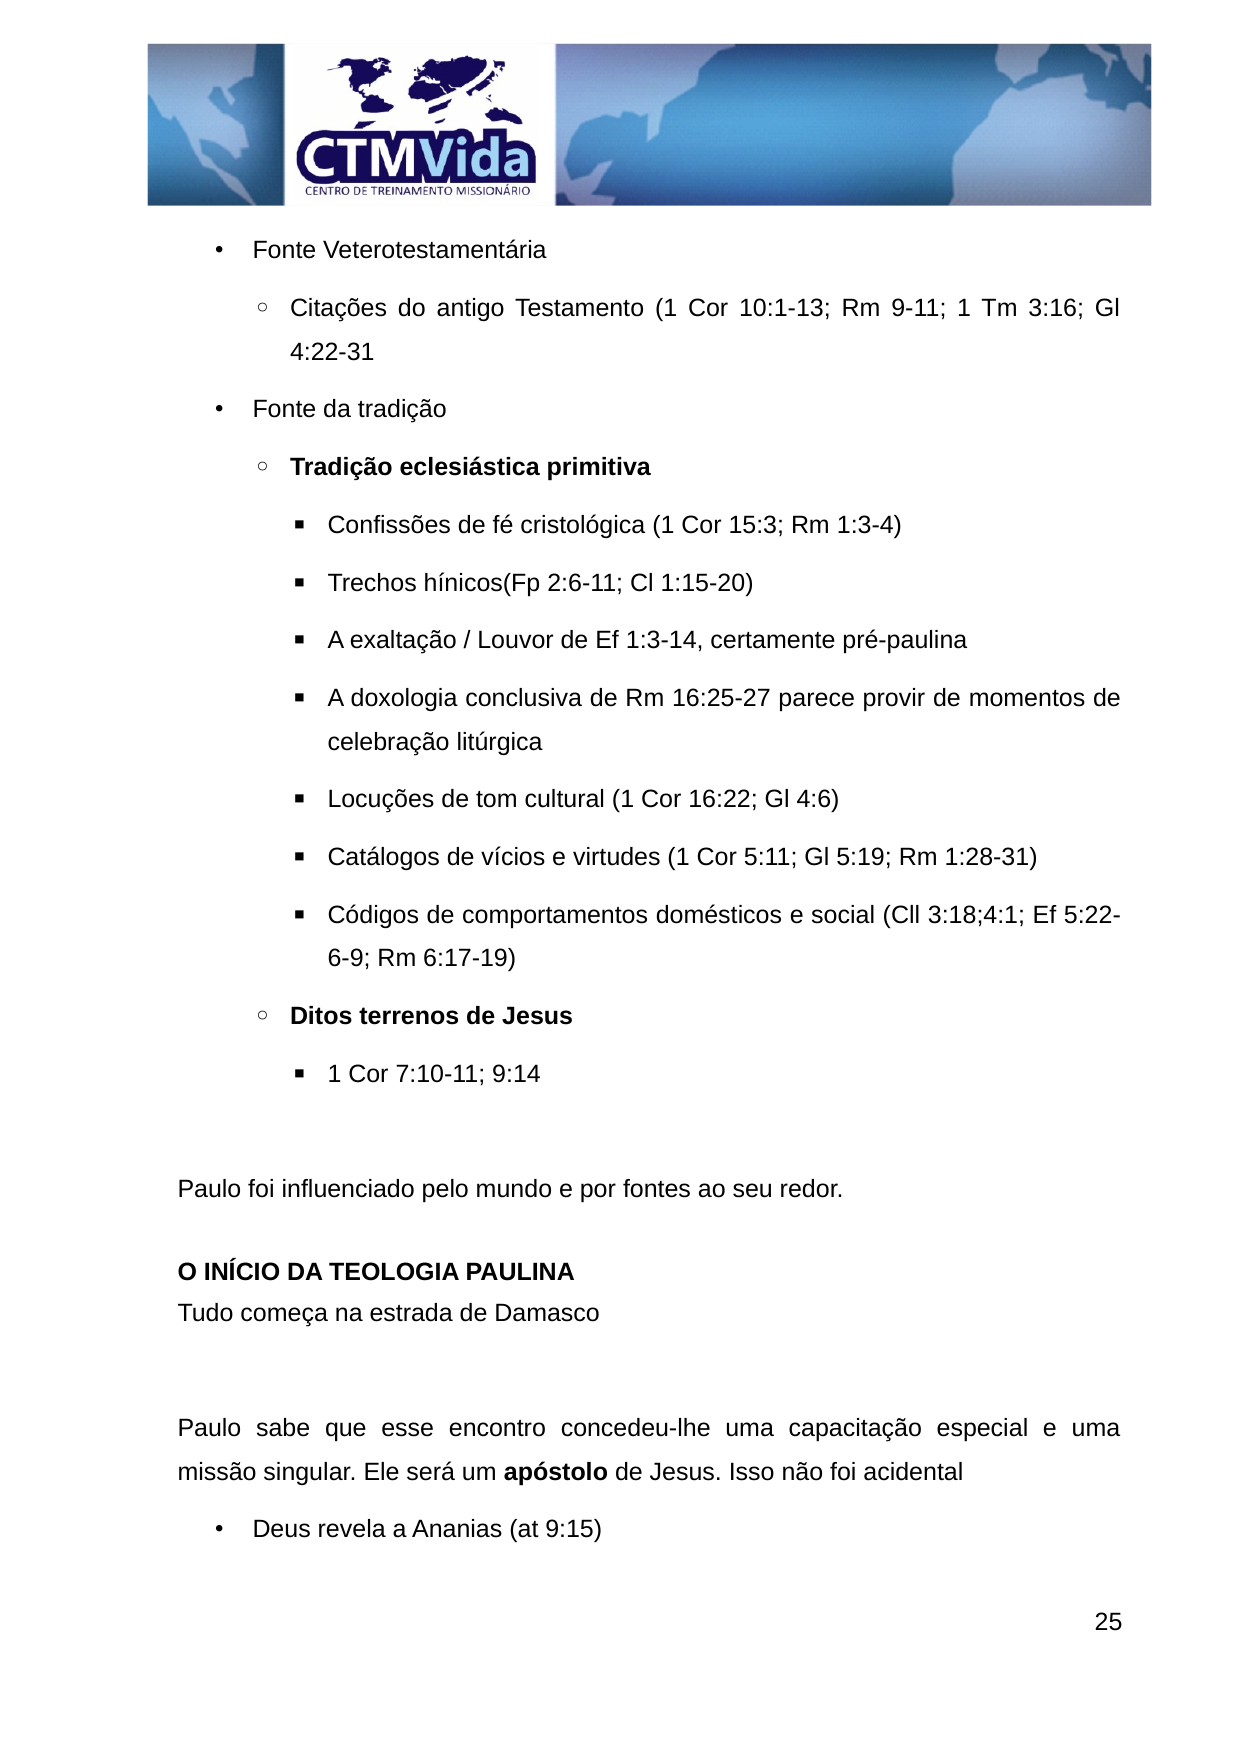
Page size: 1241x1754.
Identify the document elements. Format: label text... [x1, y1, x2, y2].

list Fonte Veterotestamentária [215, 235, 1122, 264]
text Paulo foi influenciado pelo mundo e por fontes ao seu redor. [177, 1174, 1122, 1203]
text Tudo começa na estrada de Damasco [177, 1298, 1122, 1327]
list Fonte da tradição [215, 394, 1122, 423]
subtitle O início da teologia paulina [177, 1257, 1122, 1286]
text Paulo sabe que esse encontro concedeu-lhe uma capacitação especial e uma missão singular. Ele será um apóstolo de Jesus. Isso não foi acidental [177, 1413, 1122, 1485]
picture [147, 43, 1152, 206]
list Deus revela a Ananias (at 9:15) [215, 1514, 1122, 1543]
list A exaltação / Louvor de Ef 1:3-14, certamente pré-paulina [290, 625, 1122, 654]
list 1 Cor 7:10-11; 9:14 [290, 1058, 1122, 1087]
list A doxologia conclusiva de Rm 16:25-27 parece provir de momentos de celebração litúrgica [290, 683, 1122, 755]
list Citações do antigo Testamento (1 Cor 10:1-13; Rm 9-11; 1 Tm 3:16; Gl 4:22-31 [252, 293, 1122, 365]
list Locuções de tom cultural (1 Cor 16:22; Gl 4:6) [290, 784, 1122, 813]
list Tradição eclesiástica primitiva [252, 452, 1122, 481]
list Códigos de comportamentos domésticos e social (Cll 3:18;4:1; Ef 5:22-6-9; Rm 6:17-19) [290, 900, 1122, 972]
list Catálogos de vícios e virtudes (1 Cor 5:11; Gl 5:19; Rm 1:28-31) [290, 842, 1122, 871]
list Trechos hínicos(Fp 2:6-11; Cl 1:15-20) [290, 568, 1122, 596]
list Ditos terrenos de Jesus [252, 1001, 1122, 1029]
list Confissões de fé cristológica (1 Cor 15:3; Rm 1:3-4) [290, 510, 1122, 539]
